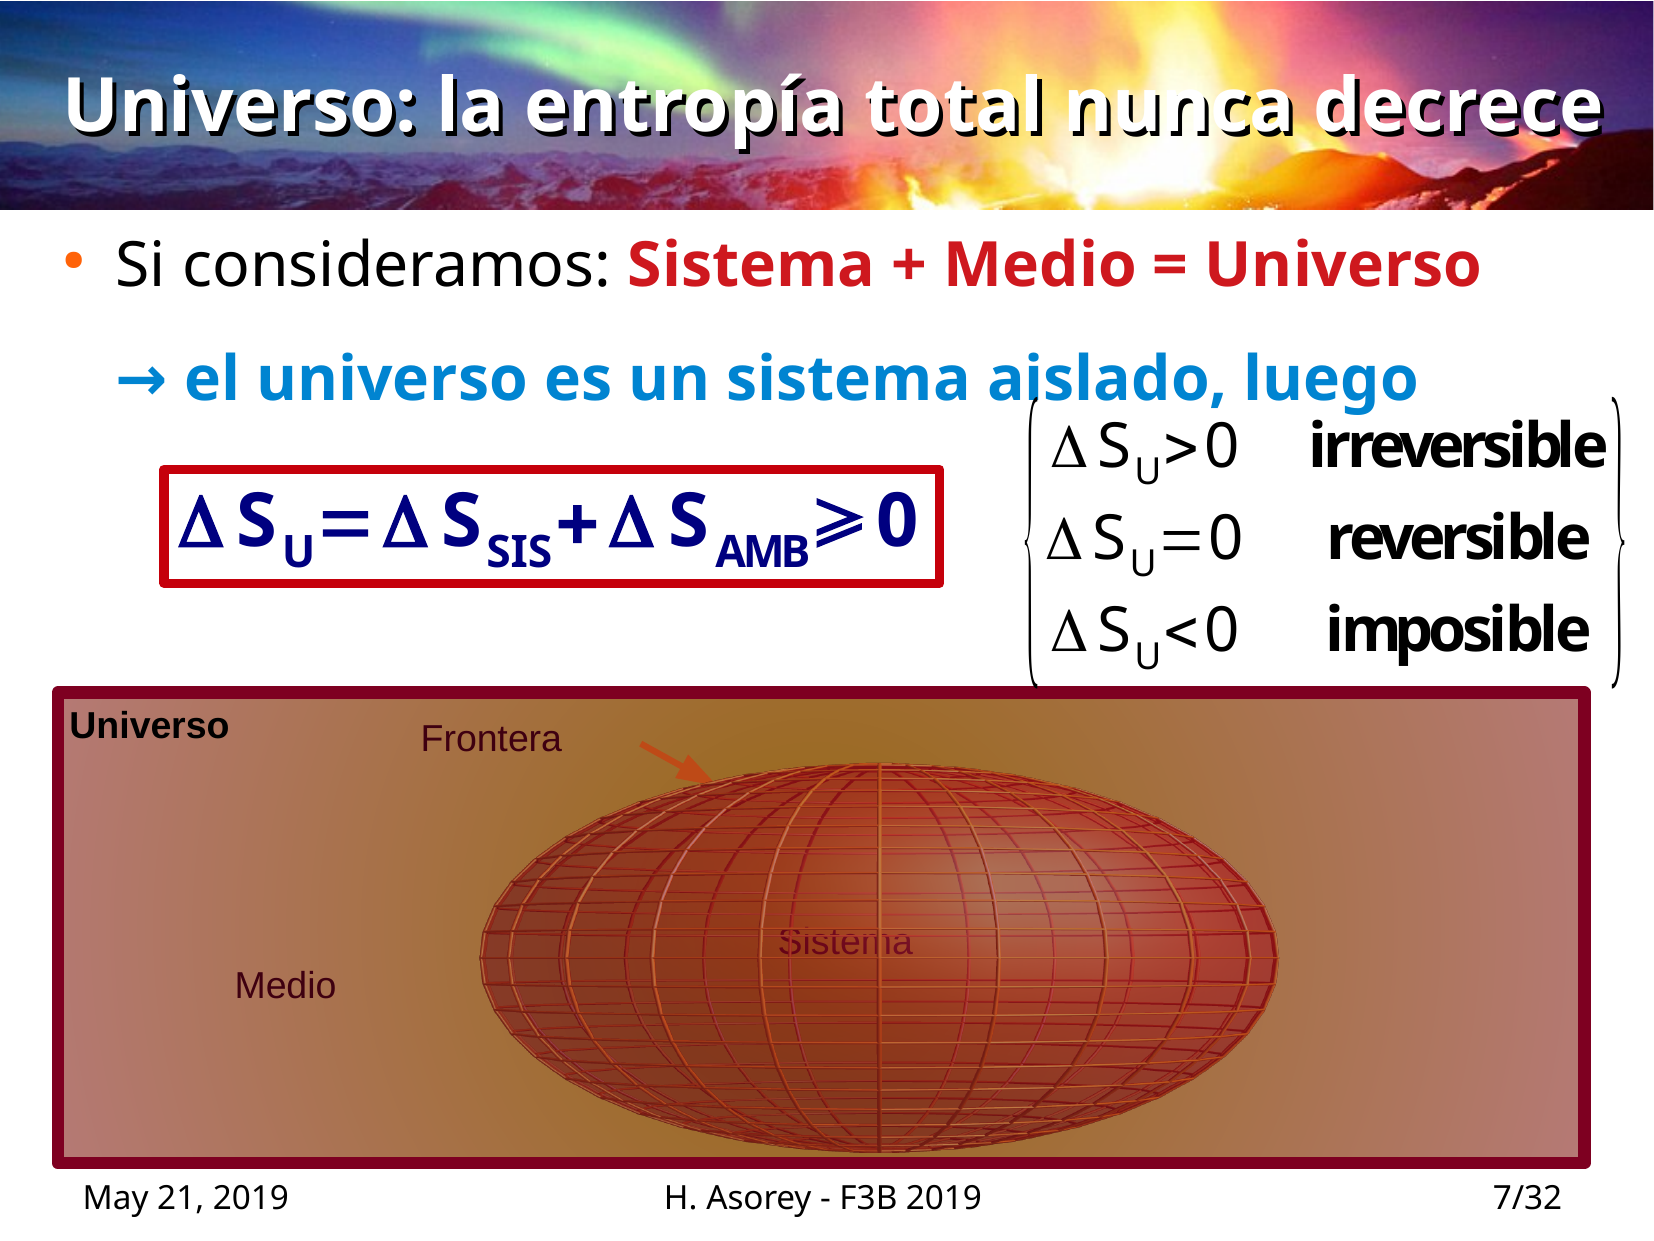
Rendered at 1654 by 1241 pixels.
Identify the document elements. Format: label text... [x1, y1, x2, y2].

chart [1014, 393, 1640, 692]
text_box Universo [54, 697, 308, 784]
chart [168, 474, 935, 579]
title Universo: la entropía total nunca decrece [45, 15, 1606, 191]
list Si consideramos: Sistema + Medio = Universo → el universo es un sistema aislado, luego [45, 219, 1606, 649]
picture [0, 1, 1654, 210]
text_box [53, 692, 1585, 1163]
